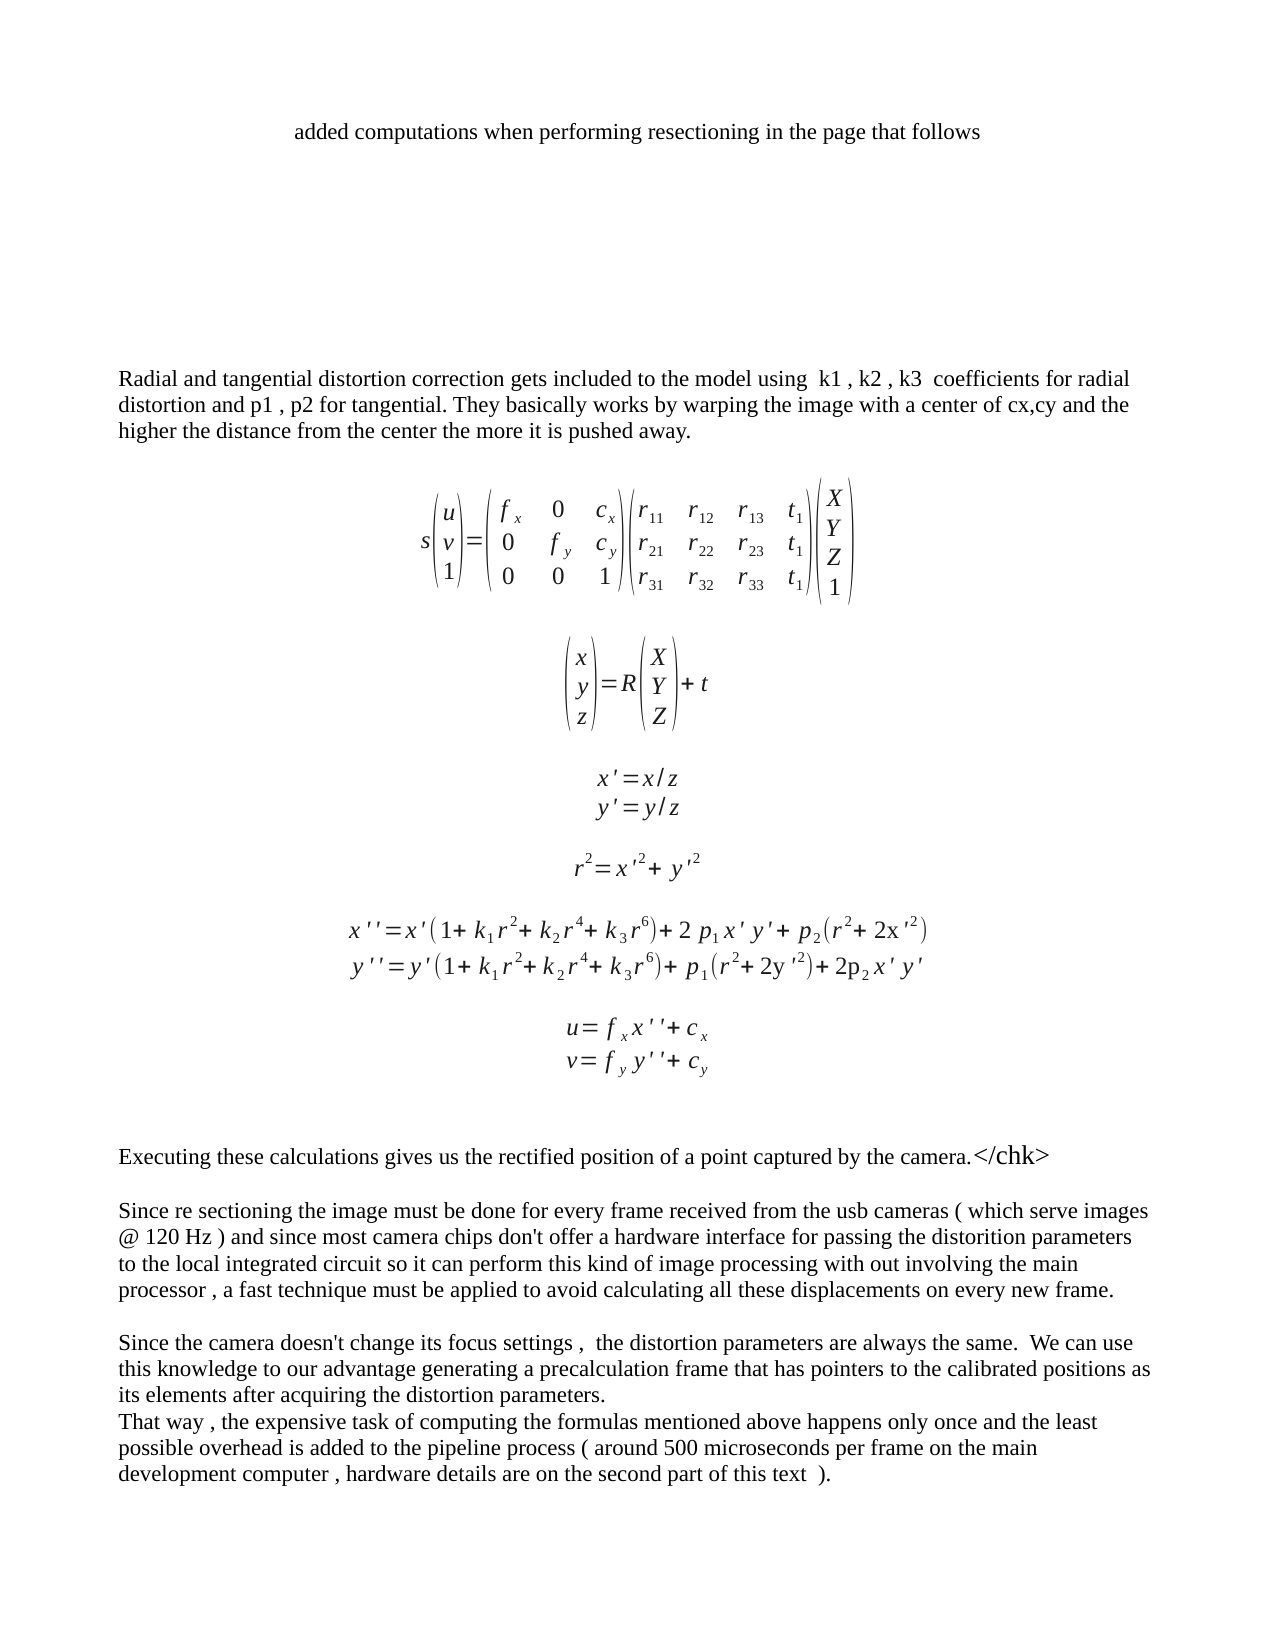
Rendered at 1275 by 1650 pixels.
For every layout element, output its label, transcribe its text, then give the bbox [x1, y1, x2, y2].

text That way , the expensive task of computing the formulas mentioned above happens only once and the least possible overhead is added to the pipeline process ( around 500 microseconds per frame on the main development computer , hardware details are on the second part of this text ). [118, 1408, 1157, 1487]
text Since re sectioning the image must be done for every frame received from the usb cameras ( which serve images @ 120 Hz ) and since most camera chips don't offer a hardware interface for passing the distorition parameters to the local integrated circuit so it can perform this kind of image processing with out involving the main processor , a fast technique must be applied to avoid calculating all these displacements on every new frame. [118, 1197, 1157, 1302]
text Radial and tangential distortion correction gets included to the model using k1 , k2 , k3 coefficients for radial distortion and p1 , p2 for tangential. They basically works by warping the image with a center of cx,cy and the higher the distance from the center the more it is pushed away. [118, 365, 1157, 444]
text Since the camera doesn't change its focus settings , the distortion parameters are always the same. We can use this knowledge to our advantage generating a precalculation frame that has pointers to the calibrated positions as its elements after acquiring the distortion parameters. [118, 1329, 1157, 1408]
text added computations when performing resectioning in the page that follows [118, 118, 1157, 144]
text Executing these calculations gives us the rectified position of a point captured by the camera.</chk> [118, 1139, 1157, 1171]
